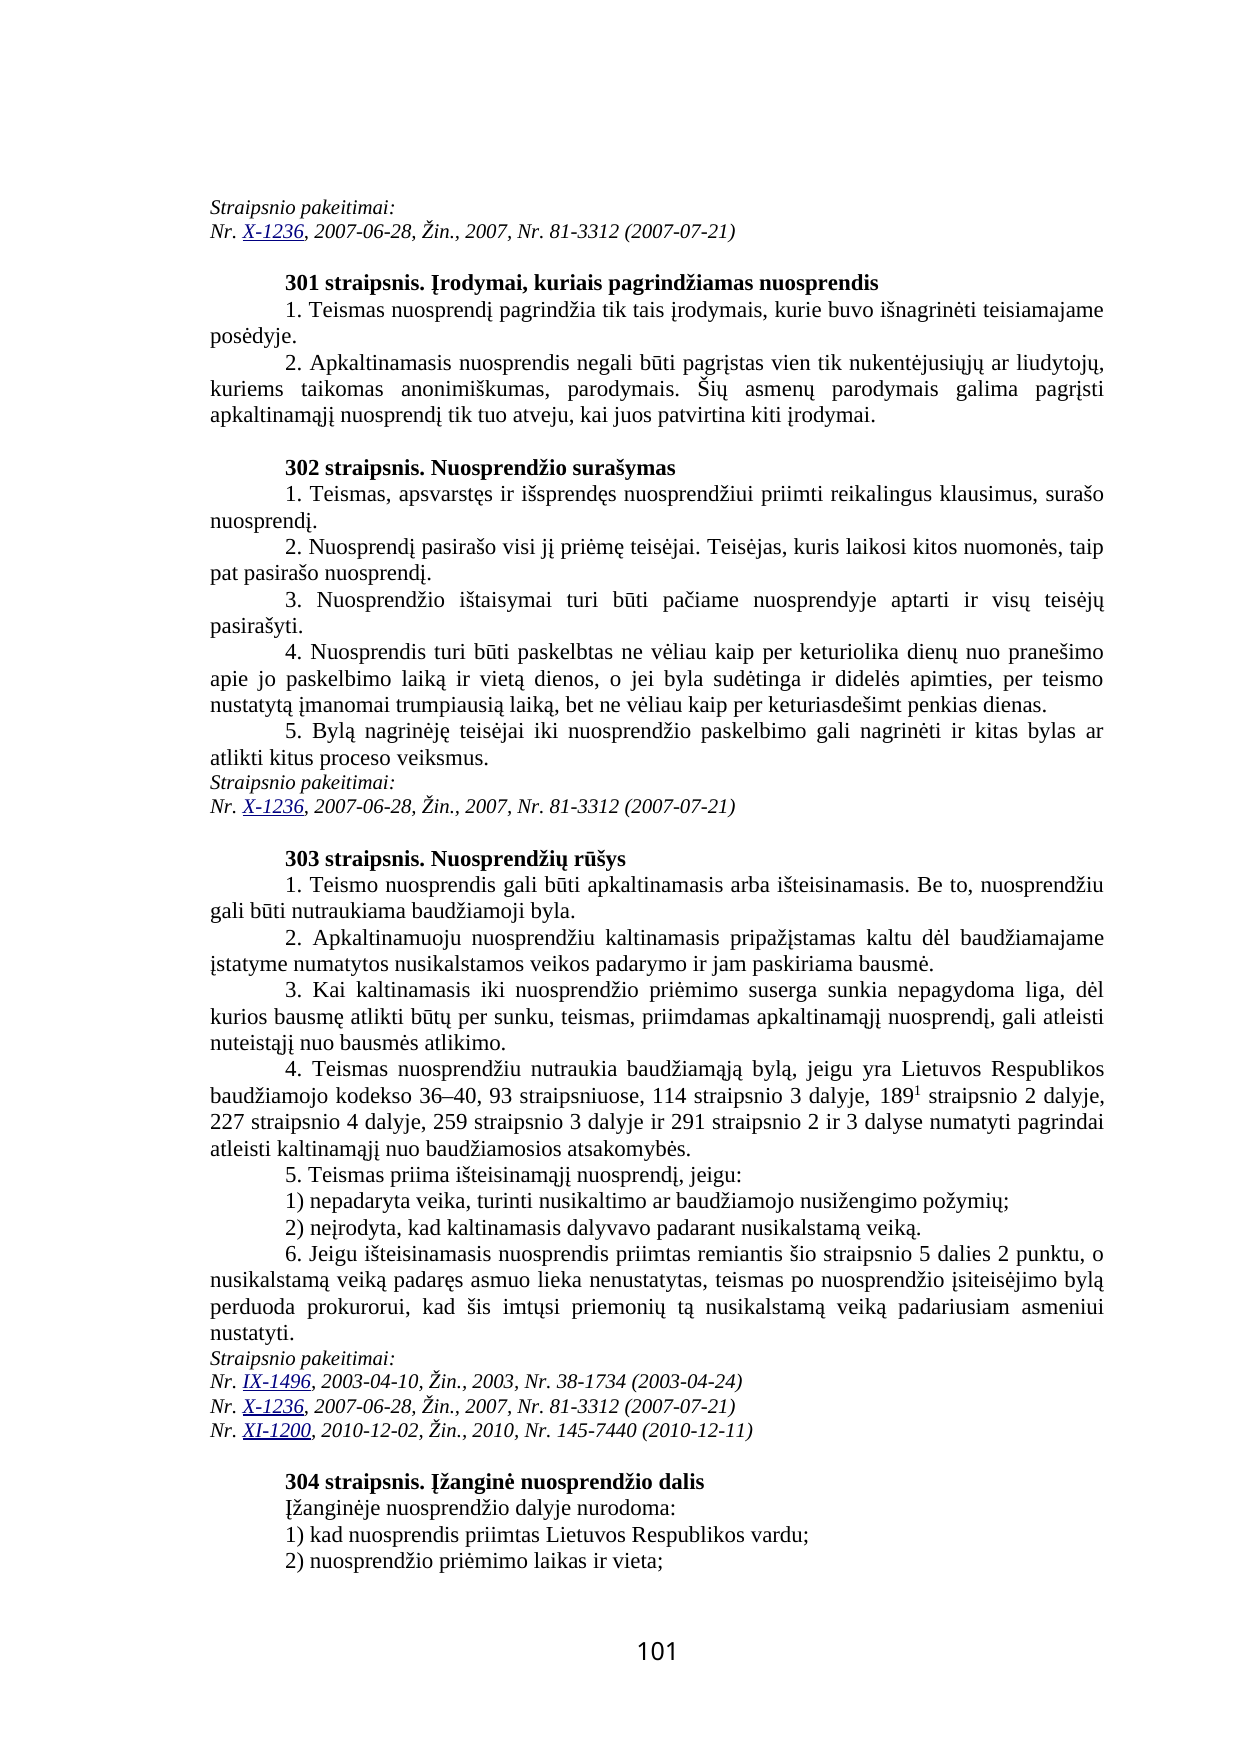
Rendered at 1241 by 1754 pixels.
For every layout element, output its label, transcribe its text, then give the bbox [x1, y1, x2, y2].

text Straipsnio pakeitimai: [210, 195, 1106, 219]
text Straipsnio pakeitimai: [210, 1345, 1106, 1369]
text 1) nepadaryta veika, turinti nusikaltimo ar baudžiamojo nusižengimo požymių; [210, 1187, 1106, 1214]
text 5. Bylą nagrinėję teisėjai iki nuosprendžio paskelbimo gali nagrinėti ir kitas bylas ar atlikti kitus proceso veiksmus. [210, 717, 1106, 770]
text 304 straipsnis. Įžanginė nuosprendžio dalis [210, 1468, 1106, 1494]
text Įžanginėje nuosprendžio dalyje nurodoma: [210, 1494, 1106, 1521]
text 3. Nuosprendžio ištaisymai turi būti pačiame nuosprendyje aptarti ir visų teisėjų pasirašyti. [210, 586, 1106, 638]
text 1) kad nuosprendis priimtas Lietuvos Respublikos vardu; [210, 1521, 1106, 1547]
text 3. Kai kaltinamasis iki nuosprendžio priėmimo suserga sunkia nepagydoma liga, dėl kurios bausmę atlikti būtų per sunku, teismas, priimdamas apkaltinamąjį nuosprendį, gali atleisti nuteistąjį nuo bausmės atlikimo. [210, 976, 1106, 1056]
text 301 straipsnis. Įrodymai, kuriais pagrindžiamas nuosprendis [210, 269, 1106, 296]
text 302 straipsnis. Nuosprendžio surašymas [210, 454, 1106, 480]
text 2) neįrodyta, kad kaltinamasis dalyvavo padarant nusikalstamą veiką. [210, 1214, 1106, 1240]
text Nr. IX-1496, 2003-04-10, Žin., 2003, Nr. 38-1734 (2003-04-24) [210, 1369, 1106, 1393]
text 4. Nuosprendis turi būti paskelbtas ne vėliau kaip per keturiolika dienų nuo pranešimo apie jo paskelbimo laiką ir vietą dienos, o jei byla sudėtinga ir didelės apimties, per teismo nustatytą įmanomai trumpiausią laiką, bet ne vėliau kaip per keturiasdešimt penkias dienas. [210, 638, 1106, 717]
text Nr. X-1236, 2007-06-28, Žin., 2007, Nr. 81-3312 (2007-07-21) [210, 794, 1106, 818]
text 303 straipsnis. Nuosprendžių rūšys [210, 845, 1106, 871]
text 1. Teismo nuosprendis gali būti apkaltinamasis arba išteisinamasis. Be to, nuosprendžiu gali būti nutraukiama baudžiamoji byla. [210, 871, 1106, 924]
text 2. Apkaltinamuoju nuosprendžiu kaltinamasis pripažįstamas kaltu dėl baudžiamajame įstatyme numatytos nusikalstamos veikos padarymo ir jam paskiriama bausmė. [210, 924, 1106, 976]
text Straipsnio pakeitimai: [210, 770, 1106, 794]
text 6. Jeigu išteisinamasis nuosprendis priimtas remiantis šio straipsnio 5 dalies 2 punktu, o nusikalstamą veiką padaręs asmuo lieka nenustatytas, teismas po nuosprendžio įsiteisėjimo bylą perduoda prokurorui, kad šis imtųsi priemonių tą nusikalstamą veiką padariusiam asmeniui nustatyti. [210, 1240, 1106, 1345]
text 1. Teismas, apsvarstęs ir išsprendęs nuosprendžiui priimti reikalingus klausimus, surašo nuosprendį. [210, 480, 1106, 533]
text 5. Teismas priima išteisinamąjį nuosprendį, jeigu: [210, 1161, 1106, 1187]
text Nr. XI-1200, 2010-12-02, Žin., 2010, Nr. 145-7440 (2010-12-11) [210, 1418, 1106, 1442]
text 2. Apkaltinamasis nuosprendis negali būti pagrįstas vien tik nukentėjusiųjų ar liudytojų, kuriems taikomas anonimiškumas, parodymais. Šių asmenų parodymais galima pagrįsti apkaltinamąjį nuosprendį tik tuo atveju, kai juos patvirtina kiti įrodymai. [210, 348, 1106, 428]
text 2) nuosprendžio priėmimo laikas ir vieta; [210, 1547, 1106, 1573]
text Nr. X-1236, 2007-06-28, Žin., 2007, Nr. 81-3312 (2007-07-21) [210, 219, 1106, 243]
text 1. Teismas nuosprendį pagrindžia tik tais įrodymais, kurie buvo išnagrinėti teisiamajame posėdyje. [210, 296, 1106, 348]
text 4. Teismas nuosprendžiu nutraukia baudžiamąją bylą, jeigu yra Lietuvos Respublikos baudžiamojo kodekso 36–40, 93 straipsniuose, 114 straipsnio 3 dalyje, 1891 straipsnio 2 dalyje, 227 straipsnio 4 dalyje, 259 straipsnio 3 dalyje ir 291 straipsnio 2 ir 3 dalyse numatyti pagrindai atleisti kaltinamąjį nuo baudžiamosios atsakomybės. [210, 1056, 1106, 1161]
text Nr. X-1236, 2007-06-28, Žin., 2007, Nr. 81-3312 (2007-07-21) [210, 1393, 1106, 1418]
text 2. Nuosprendį pasirašo visi jį priėmę teisėjai. Teisėjas, kuris laikosi kitos nuomonės, taip pat pasirašo nuosprendį. [210, 533, 1106, 586]
